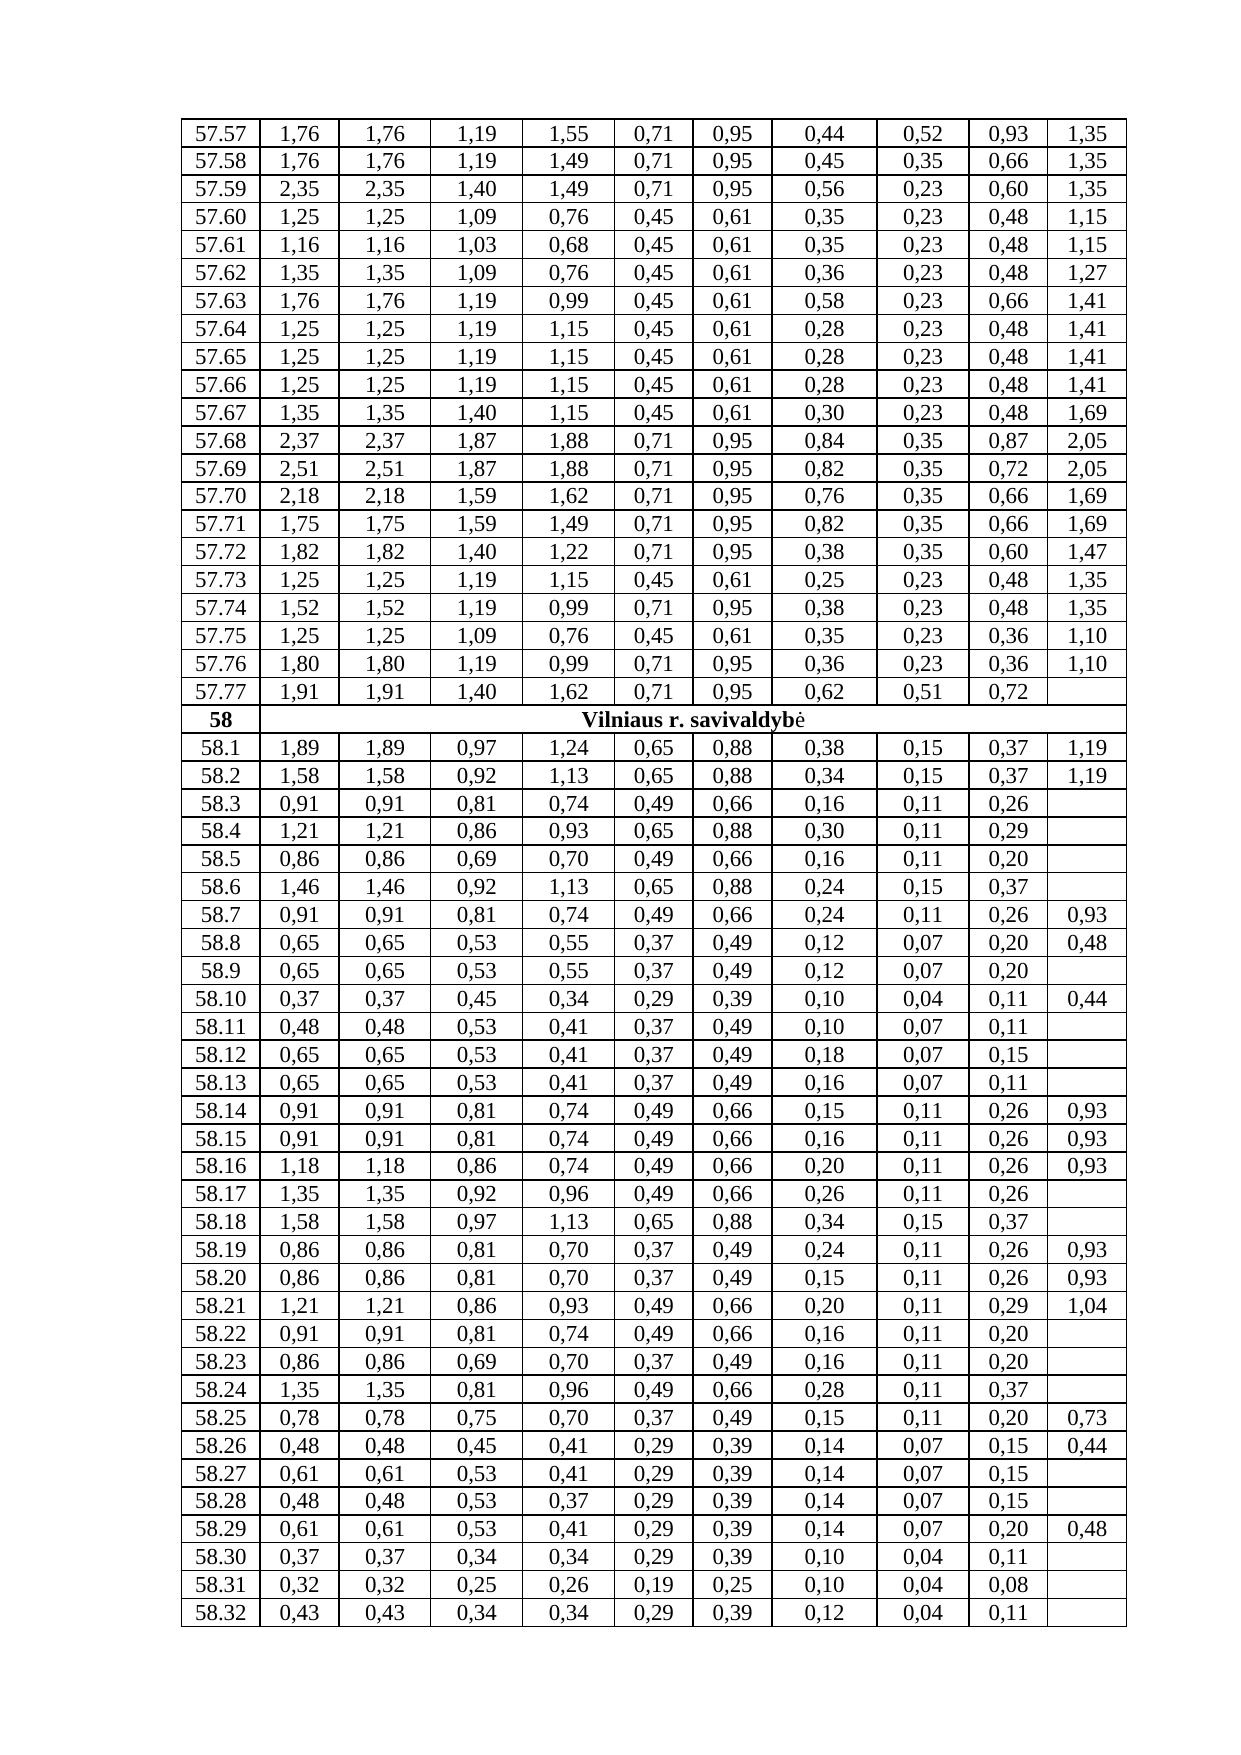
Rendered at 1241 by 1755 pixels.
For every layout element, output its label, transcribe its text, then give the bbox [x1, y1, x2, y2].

table_cell 0,34 [523, 1599, 614, 1626]
table_cell 0,41 [523, 1460, 614, 1486]
table_cell 58.9 [182, 957, 259, 983]
table_cell 1,25 [340, 566, 430, 593]
table_cell 58.12 [182, 1041, 259, 1067]
table_cell 0,81 [431, 1236, 522, 1263]
table_cell 0,16 [773, 1320, 876, 1346]
table_cell 0,07 [878, 1069, 968, 1095]
table_cell 0,10 [773, 1013, 876, 1039]
table_cell 58.1 [182, 734, 259, 760]
table_cell 0,61 [694, 315, 771, 341]
table_cell 58.3 [182, 790, 259, 816]
table_cell 0,81 [431, 1264, 522, 1291]
table_cell 57.69 [182, 455, 259, 481]
table_cell 0,37 [261, 1543, 338, 1570]
table_cell 0,26 [970, 790, 1047, 816]
table_cell 0,91 [261, 790, 338, 816]
table_cell 0,39 [694, 1432, 771, 1458]
table_cell 0,66 [970, 148, 1047, 174]
table_cell 0,61 [694, 566, 771, 593]
table_cell 0,23 [878, 287, 968, 313]
table_cell 0,37 [261, 985, 338, 1011]
table_cell 0,37 [615, 1013, 692, 1039]
table_cell 0,72 [970, 678, 1047, 704]
table_cell 1,41 [1048, 287, 1126, 313]
table_cell [1048, 790, 1126, 816]
table_cell 0,76 [773, 483, 876, 509]
table_cell 0,66 [694, 1153, 771, 1179]
table_cell 0,23 [878, 594, 968, 621]
table_cell 57.57 [182, 120, 259, 146]
table_cell 0,29 [615, 1460, 692, 1486]
table_cell 57.68 [182, 427, 259, 453]
table_cell 1,25 [261, 566, 338, 593]
table_cell 1,19 [431, 371, 522, 397]
table_cell 0,45 [615, 231, 692, 258]
table_cell 0,11 [878, 1236, 968, 1263]
table_cell 57.72 [182, 538, 259, 565]
table_cell 0,16 [773, 790, 876, 816]
table_cell [1048, 818, 1126, 844]
table_cell 0,66 [694, 1292, 771, 1318]
table_cell 2,51 [261, 455, 338, 481]
table_cell 0,53 [431, 1516, 522, 1542]
table_cell 0,20 [970, 929, 1047, 956]
table_cell 0,08 [970, 1571, 1047, 1598]
table_cell 0,39 [694, 1460, 771, 1486]
table_cell 0,41 [523, 1013, 614, 1039]
table_cell 0,65 [261, 1069, 338, 1095]
table_cell 0,48 [970, 566, 1047, 593]
table_cell 1,15 [1048, 203, 1126, 230]
table_cell 0,65 [615, 1208, 692, 1235]
table_cell 0,48 [970, 231, 1047, 258]
table_cell 0,37 [970, 1376, 1047, 1402]
table_cell 0,07 [878, 1041, 968, 1067]
table_cell 1,25 [340, 315, 430, 341]
table_cell 58.13 [182, 1069, 259, 1095]
table_cell 0,41 [523, 1516, 614, 1542]
table_cell 1,49 [523, 511, 614, 537]
table_cell 0,49 [615, 790, 692, 816]
table_cell 0,29 [615, 1516, 692, 1542]
table_cell 58.27 [182, 1460, 259, 1486]
table_cell 1,41 [1048, 315, 1126, 341]
table_cell 0,97 [431, 734, 522, 760]
table_cell 0,65 [261, 957, 338, 983]
table_cell 2,35 [340, 176, 430, 202]
table_cell 0,45 [615, 259, 692, 286]
table_cell 1,25 [261, 622, 338, 648]
table_cell 0,74 [523, 1153, 614, 1179]
table_cell 0,88 [694, 762, 771, 788]
table_cell 1,58 [261, 762, 338, 788]
table_cell 0,48 [261, 1432, 338, 1458]
table_cell 1,40 [431, 176, 522, 202]
table_cell 57.66 [182, 371, 259, 397]
table_cell 0,29 [615, 1543, 692, 1570]
table_cell 1,35 [1048, 120, 1126, 146]
table_cell 0,61 [694, 399, 771, 425]
table_cell 1,59 [431, 511, 522, 537]
table_cell 0,91 [340, 1125, 430, 1151]
table_cell [1048, 957, 1126, 983]
table_cell 0,35 [878, 427, 968, 453]
table_cell 0,10 [773, 985, 876, 1011]
table_cell 0,72 [970, 455, 1047, 481]
table_cell 0,12 [773, 1599, 876, 1626]
table_cell 1,19 [431, 287, 522, 313]
table_cell 0,86 [340, 846, 430, 872]
table_cell 0,76 [523, 259, 614, 286]
table_cell 0,25 [694, 1571, 771, 1598]
table_cell 0,26 [970, 1125, 1047, 1151]
table_cell 0,91 [261, 1125, 338, 1151]
table_cell 0,34 [523, 985, 614, 1011]
table_cell 1,76 [340, 148, 430, 174]
table_cell 0,49 [694, 929, 771, 956]
table_cell 1,35 [340, 1181, 430, 1207]
table_cell 1,21 [340, 1292, 430, 1318]
table_cell 58.5 [182, 846, 259, 872]
table_cell 0,65 [340, 929, 430, 956]
table_cell 0,16 [773, 1348, 876, 1374]
table_cell 0,04 [878, 1543, 968, 1570]
table_cell 2,05 [1048, 455, 1126, 481]
table_cell 0,11 [970, 1543, 1047, 1570]
table_cell 0,11 [970, 1013, 1047, 1039]
table_cell 0,34 [431, 1543, 522, 1570]
table_cell 0,96 [523, 1181, 614, 1207]
table_cell 0,48 [261, 1488, 338, 1514]
table_cell 0,07 [878, 957, 968, 983]
table_cell 0,37 [615, 1348, 692, 1374]
table_cell 1,19 [431, 315, 522, 341]
table_cell 0,52 [878, 120, 968, 146]
table_cell 1,27 [1048, 259, 1126, 286]
table_cell 0,95 [694, 678, 771, 704]
table_cell 1,82 [340, 538, 430, 565]
table_cell 1,35 [1048, 176, 1126, 202]
table_cell 0,70 [523, 1348, 614, 1374]
table_cell 58.6 [182, 873, 259, 900]
table_cell 0,20 [970, 957, 1047, 983]
table_cell 1,03 [431, 231, 522, 258]
table_cell 0,95 [694, 511, 771, 537]
table_cell 0,75 [431, 1404, 522, 1430]
table_cell 0,81 [431, 1376, 522, 1402]
table_cell 0,70 [523, 1264, 614, 1291]
table_cell 1,19 [431, 120, 522, 146]
table_cell 0,29 [970, 1292, 1047, 1318]
table_cell 58.28 [182, 1488, 259, 1514]
table_cell 0,15 [878, 762, 968, 788]
table_cell 0,95 [694, 120, 771, 146]
table_cell [1048, 1543, 1126, 1570]
table_cell 0,48 [261, 1013, 338, 1039]
table_cell 0,34 [523, 1543, 614, 1570]
table_cell 0,45 [615, 566, 692, 593]
table_cell 0,66 [694, 1097, 771, 1123]
table_cell 0,20 [773, 1153, 876, 1179]
table_cell 0,44 [773, 120, 876, 146]
table_cell 0,11 [970, 1599, 1047, 1626]
table_cell 1,47 [1048, 538, 1126, 565]
table_cell 57.58 [182, 148, 259, 174]
table_cell 1,15 [523, 315, 614, 341]
table_cell 1,19 [431, 650, 522, 676]
table_cell 0,14 [773, 1488, 876, 1514]
table_cell 0,11 [878, 790, 968, 816]
table_cell 0,49 [694, 1013, 771, 1039]
table_cell 0,93 [1048, 901, 1126, 928]
table_cell 0,49 [615, 1320, 692, 1346]
table_cell 1,49 [523, 176, 614, 202]
table_cell 0,20 [970, 846, 1047, 872]
table_cell 0,11 [878, 1264, 968, 1291]
table_cell 0,49 [694, 1404, 771, 1430]
table_cell 0,71 [615, 427, 692, 453]
table_cell 0,15 [970, 1488, 1047, 1514]
table_cell 0,48 [340, 1013, 430, 1039]
table_cell 0,26 [970, 1264, 1047, 1291]
table_cell 0,26 [970, 1097, 1047, 1123]
table_cell 1,24 [523, 734, 614, 760]
table_cell 0,11 [878, 1153, 968, 1179]
table_cell 0,93 [1048, 1125, 1126, 1151]
table_cell 1,82 [261, 538, 338, 565]
table_cell 0,28 [773, 371, 876, 397]
table_cell 0,49 [615, 846, 692, 872]
table_cell 58.10 [182, 985, 259, 1011]
table_cell 1,15 [1048, 231, 1126, 258]
table_cell 0,23 [878, 371, 968, 397]
table_cell 0,95 [694, 455, 771, 481]
table_cell 58.32 [182, 1599, 259, 1626]
table_cell 58.2 [182, 762, 259, 788]
table_cell 0,65 [340, 1069, 430, 1095]
table_cell 1,40 [431, 678, 522, 704]
table_cell [1048, 1599, 1126, 1626]
table_cell 1,76 [340, 120, 430, 146]
table_cell 0,37 [615, 957, 692, 983]
table_cell 0,70 [523, 1404, 614, 1430]
table_cell 0,81 [431, 1320, 522, 1346]
table_cell 0,66 [694, 1125, 771, 1151]
table_cell 0,51 [878, 678, 968, 704]
table_cell 0,43 [261, 1599, 338, 1626]
table_cell 0,53 [431, 1069, 522, 1095]
table_cell 58.7 [182, 901, 259, 928]
table_cell 0,66 [970, 511, 1047, 537]
table_cell 0,95 [694, 483, 771, 509]
table_cell 0,91 [340, 901, 430, 928]
table_cell 0,28 [773, 343, 876, 369]
table_cell 0,99 [523, 594, 614, 621]
table_cell 1,91 [340, 678, 430, 704]
table_cell 0,37 [615, 1069, 692, 1095]
table_cell 57.77 [182, 678, 259, 704]
table_cell 2,37 [340, 427, 430, 453]
table_cell 1,52 [261, 594, 338, 621]
table_cell 0,37 [340, 985, 430, 1011]
table_cell 0,45 [431, 1432, 522, 1458]
table_cell 0,91 [261, 1320, 338, 1346]
table_cell 1,35 [261, 1376, 338, 1402]
table_cell 0,34 [773, 1208, 876, 1235]
table_cell 0,32 [340, 1571, 430, 1598]
table_cell 0,49 [694, 1069, 771, 1095]
table_cell 0,65 [340, 1041, 430, 1067]
table_cell 0,61 [261, 1516, 338, 1542]
table_cell 1,69 [1048, 399, 1126, 425]
table_cell 0,95 [694, 538, 771, 565]
table_cell 0,26 [970, 1236, 1047, 1263]
table_cell 0,74 [523, 790, 614, 816]
table_cell [1048, 1571, 1126, 1598]
table_cell 0,91 [340, 1097, 430, 1123]
table_cell 0,53 [431, 929, 522, 956]
table_cell 1,25 [261, 203, 338, 230]
table_cell 0,66 [694, 901, 771, 928]
table_cell 0,37 [970, 734, 1047, 760]
table_cell 0,92 [431, 1181, 522, 1207]
table_cell 0,76 [523, 622, 614, 648]
table_cell 0,48 [1048, 929, 1126, 956]
table_cell 0,71 [615, 148, 692, 174]
table_cell 1,76 [261, 287, 338, 313]
table_cell 0,82 [773, 455, 876, 481]
table_cell 57.62 [182, 259, 259, 286]
table_cell 0,49 [615, 901, 692, 928]
table_cell 1,58 [340, 1208, 430, 1235]
table_cell 0,14 [773, 1516, 876, 1542]
table_cell 0,15 [970, 1041, 1047, 1067]
table_cell 1,25 [340, 203, 430, 230]
table_cell 0,35 [878, 455, 968, 481]
table_cell 0,71 [615, 678, 692, 704]
table_cell 0,70 [523, 1236, 614, 1263]
table_cell 1,76 [340, 287, 430, 313]
table_cell 0,35 [773, 203, 876, 230]
table_cell 0,96 [523, 1376, 614, 1402]
table_cell 0,93 [1048, 1236, 1126, 1263]
table_cell 0,26 [970, 1153, 1047, 1179]
table_cell 1,04 [1048, 1292, 1126, 1318]
table_cell 0,36 [970, 622, 1047, 648]
table_cell 0,53 [431, 957, 522, 983]
table_cell 0,34 [431, 1599, 522, 1626]
table_cell 0,39 [694, 1543, 771, 1570]
table_cell 0,07 [878, 1432, 968, 1458]
table_cell 0,66 [694, 1320, 771, 1346]
table_cell 0,26 [970, 1181, 1047, 1207]
table_cell 57.64 [182, 315, 259, 341]
table_cell 0,39 [694, 1516, 771, 1542]
table_cell 0,39 [694, 1599, 771, 1626]
table_cell 0,49 [694, 957, 771, 983]
table_cell 0,23 [878, 176, 968, 202]
table_cell 1,91 [261, 678, 338, 704]
table_cell [1048, 1041, 1126, 1067]
table_cell 1,19 [1048, 734, 1126, 760]
table_cell 0,66 [694, 1376, 771, 1402]
table_cell 0,48 [1048, 1516, 1126, 1542]
table_cell 1,87 [431, 455, 522, 481]
table_cell 0,95 [694, 650, 771, 676]
table_cell 1,41 [1048, 343, 1126, 369]
table_cell 1,35 [261, 259, 338, 286]
table_cell 0,15 [878, 734, 968, 760]
table_cell 0,73 [1048, 1404, 1126, 1430]
table_cell 0,11 [878, 1348, 968, 1374]
table_cell 0,29 [615, 1599, 692, 1626]
table_cell 0,82 [773, 511, 876, 537]
table_cell 1,19 [1048, 762, 1126, 788]
table_cell 1,21 [261, 818, 338, 844]
table_cell 1,80 [261, 650, 338, 676]
table_cell 0,65 [615, 818, 692, 844]
table_cell 1,21 [261, 1292, 338, 1318]
table_cell 1,55 [523, 120, 614, 146]
table_cell 0,99 [523, 287, 614, 313]
table_cell 0,14 [773, 1432, 876, 1458]
table_cell 0,45 [431, 985, 522, 1011]
table_cell 0,45 [773, 148, 876, 174]
table_cell 0,36 [773, 259, 876, 286]
table_cell 0,81 [431, 790, 522, 816]
table_cell 1,10 [1048, 650, 1126, 676]
table_cell [1048, 1348, 1126, 1374]
table_cell 0,48 [340, 1488, 430, 1514]
table_cell 0,24 [773, 873, 876, 900]
table_cell 0,86 [431, 1153, 522, 1179]
table_cell 58.21 [182, 1292, 259, 1318]
table_cell 0,61 [261, 1460, 338, 1486]
table_cell 0,61 [694, 343, 771, 369]
table_cell 0,86 [431, 818, 522, 844]
table_cell 1,19 [431, 566, 522, 593]
table_cell 0,15 [773, 1264, 876, 1291]
table_cell 0,29 [615, 985, 692, 1011]
table_cell 0,84 [773, 427, 876, 453]
table_cell 0,29 [970, 818, 1047, 844]
table_cell 57.71 [182, 511, 259, 537]
table_cell 0,20 [773, 1292, 876, 1318]
table_cell 58.18 [182, 1208, 259, 1235]
table_cell 0,48 [970, 594, 1047, 621]
table_cell 0,04 [878, 1571, 968, 1598]
table_cell 0,10 [773, 1571, 876, 1598]
table_cell 1,88 [523, 455, 614, 481]
table_cell 0,26 [970, 901, 1047, 928]
table_cell 0,36 [970, 650, 1047, 676]
table_cell 0,12 [773, 957, 876, 983]
table_cell 0,45 [615, 343, 692, 369]
table_cell 0,81 [431, 901, 522, 928]
table_cell 0,45 [615, 622, 692, 648]
table_cell 0,49 [615, 1097, 692, 1123]
table_cell 0,23 [878, 566, 968, 593]
table_cell 0,55 [523, 929, 614, 956]
table_cell 0,29 [615, 1432, 692, 1458]
table_cell 1,49 [523, 148, 614, 174]
table_cell 1,19 [431, 343, 522, 369]
table_cell 1,62 [523, 483, 614, 509]
table_cell 1,80 [340, 650, 430, 676]
table_cell 0,95 [694, 594, 771, 621]
table_cell 0,65 [615, 762, 692, 788]
table_cell 1,58 [340, 762, 430, 788]
table_cell 0,45 [615, 371, 692, 397]
table_cell 0,78 [340, 1404, 430, 1430]
table_cell 0,93 [970, 120, 1047, 146]
table_cell 0,25 [431, 1571, 522, 1598]
table_cell 0,11 [878, 901, 968, 928]
table_cell 2,35 [261, 176, 338, 202]
table_cell 0,11 [878, 846, 968, 872]
table_cell 1,09 [431, 622, 522, 648]
table_cell 0,86 [261, 1348, 338, 1374]
table_cell 58.29 [182, 1516, 259, 1542]
table_cell [1048, 1488, 1126, 1514]
table_cell 1,10 [1048, 622, 1126, 648]
table_cell 0,20 [970, 1516, 1047, 1542]
table_cell 0,97 [431, 1208, 522, 1235]
table_cell 0,23 [878, 259, 968, 286]
table_cell 0,37 [340, 1543, 430, 1570]
table_cell 1,35 [1048, 594, 1126, 621]
table_cell 0,20 [970, 1404, 1047, 1430]
table_cell 0,16 [773, 1069, 876, 1095]
table_cell 0,74 [523, 1125, 614, 1151]
table_cell 1,09 [431, 203, 522, 230]
table_cell 0,66 [694, 790, 771, 816]
table_cell 0,37 [970, 762, 1047, 788]
table_cell 0,37 [615, 1041, 692, 1067]
table_cell 0,11 [878, 1376, 968, 1402]
table_cell 0,86 [261, 1236, 338, 1263]
table_cell 0,49 [615, 1125, 692, 1151]
table_cell [1048, 1320, 1126, 1346]
table_cell [1048, 1376, 1126, 1402]
table_cell 0,92 [431, 762, 522, 788]
table_cell 0,49 [615, 1181, 692, 1207]
table_cell 0,23 [878, 650, 968, 676]
table_cell 0,74 [523, 901, 614, 928]
table_cell 1,25 [340, 343, 430, 369]
table_cell 1,35 [340, 1376, 430, 1402]
table_cell 0,35 [773, 231, 876, 258]
table_cell 57.75 [182, 622, 259, 648]
table_cell 0,71 [615, 120, 692, 146]
table_cell 0,71 [615, 483, 692, 509]
table_cell 58.16 [182, 1153, 259, 1179]
table_cell [1048, 1181, 1126, 1207]
table_cell 0,61 [694, 371, 771, 397]
table_cell 1,69 [1048, 511, 1126, 537]
table_cell 1,35 [340, 399, 430, 425]
table_cell 0,37 [615, 1404, 692, 1430]
table_cell 57.73 [182, 566, 259, 593]
table_cell 0,37 [615, 1264, 692, 1291]
table_cell 58.15 [182, 1125, 259, 1151]
table_cell 0,49 [694, 1348, 771, 1374]
table_cell 0,71 [615, 538, 692, 565]
table_cell 0,37 [615, 1236, 692, 1263]
table_cell 0,45 [615, 287, 692, 313]
table_cell 1,75 [261, 511, 338, 537]
table_cell 0,53 [431, 1488, 522, 1514]
table_cell 0,19 [615, 1571, 692, 1598]
table_cell 57.70 [182, 483, 259, 509]
table_cell 0,07 [878, 1488, 968, 1514]
table_cell 1,59 [431, 483, 522, 509]
table_cell 1,19 [431, 148, 522, 174]
table_cell 0,20 [970, 1320, 1047, 1346]
table_cell 0,20 [970, 1348, 1047, 1374]
table_cell 2,37 [261, 427, 338, 453]
table_cell 0,69 [431, 1348, 522, 1374]
table_cell 0,29 [615, 1488, 692, 1514]
table_cell 0,86 [340, 1348, 430, 1374]
table_cell 0,45 [615, 315, 692, 341]
table_cell 0,11 [970, 985, 1047, 1011]
table_cell 0,53 [431, 1013, 522, 1039]
table_cell 0,41 [523, 1041, 614, 1067]
table_cell 0,48 [970, 315, 1047, 341]
table_cell 0,61 [340, 1460, 430, 1486]
table_cell 1,88 [523, 427, 614, 453]
table_cell 0,56 [773, 176, 876, 202]
table_cell 1,40 [431, 538, 522, 565]
table_cell 0,48 [970, 371, 1047, 397]
table_cell 0,23 [878, 399, 968, 425]
table_cell 0,23 [878, 622, 968, 648]
table_cell 0,91 [261, 1097, 338, 1123]
table_cell 1,18 [340, 1153, 430, 1179]
table_cell [1048, 873, 1126, 900]
table_cell 0,65 [261, 929, 338, 956]
table_cell 0,38 [773, 538, 876, 565]
table_cell [1048, 678, 1126, 704]
table_cell 1,25 [340, 622, 430, 648]
table_cell 0,15 [878, 1208, 968, 1235]
table_cell 57.65 [182, 343, 259, 369]
table_cell 0,28 [773, 1376, 876, 1402]
table_cell 0,95 [694, 148, 771, 174]
table_cell 0,53 [431, 1041, 522, 1067]
table_cell 0,18 [773, 1041, 876, 1067]
table_cell 0,36 [773, 650, 876, 676]
table_cell 0,24 [773, 901, 876, 928]
table_cell 0,86 [340, 1236, 430, 1263]
table_cell 0,49 [615, 1153, 692, 1179]
table_cell 0,78 [261, 1404, 338, 1430]
table_cell 0,49 [694, 1264, 771, 1291]
table_cell 1,76 [261, 120, 338, 146]
table_cell 0,86 [261, 846, 338, 872]
table_cell 1,58 [261, 1208, 338, 1235]
table_cell 0,69 [431, 846, 522, 872]
table_cell 0,44 [1048, 985, 1126, 1011]
table_cell 0,65 [615, 734, 692, 760]
table_cell 1,87 [431, 427, 522, 453]
table_cell Vilniaus r. savivaldybė [261, 706, 1126, 732]
table_cell 0,88 [694, 1208, 771, 1235]
table_cell 0,35 [878, 538, 968, 565]
table_cell 1,62 [523, 678, 614, 704]
table_cell 1,19 [431, 594, 522, 621]
table_cell 0,15 [970, 1432, 1047, 1458]
table_cell 0,93 [1048, 1153, 1126, 1179]
table_cell 58.25 [182, 1404, 259, 1430]
table_cell 0,11 [878, 1404, 968, 1430]
table_cell 0,86 [431, 1292, 522, 1318]
table_cell 0,71 [615, 511, 692, 537]
table_cell 58.26 [182, 1432, 259, 1458]
table_cell 1,25 [261, 343, 338, 369]
table_cell 0,32 [261, 1571, 338, 1598]
table_cell 1,09 [431, 259, 522, 286]
table_cell 0,86 [261, 1264, 338, 1291]
table_cell 0,23 [878, 231, 968, 258]
table_cell 0,12 [773, 929, 876, 956]
table_cell 1,35 [340, 259, 430, 286]
table_cell 1,35 [1048, 566, 1126, 593]
table_cell 1,15 [523, 566, 614, 593]
table_cell 0,35 [773, 622, 876, 648]
table_cell 0,49 [694, 1236, 771, 1263]
table_cell 0,11 [878, 1097, 968, 1123]
table_cell 0,28 [773, 315, 876, 341]
table_cell 0,93 [523, 1292, 614, 1318]
table_cell 2,05 [1048, 427, 1126, 453]
table_cell 0,61 [694, 622, 771, 648]
table_cell 0,04 [878, 985, 968, 1011]
table_cell 0,07 [878, 929, 968, 956]
table_cell [1048, 1460, 1126, 1486]
table_cell 0,37 [970, 873, 1047, 900]
table_cell 58.8 [182, 929, 259, 956]
table_cell 0,39 [694, 985, 771, 1011]
table_cell 1,25 [261, 371, 338, 397]
table_cell 0,48 [970, 343, 1047, 369]
table_cell 1,25 [261, 315, 338, 341]
table_cell 0,11 [878, 818, 968, 844]
table_cell 0,61 [340, 1516, 430, 1542]
table_cell 1,35 [261, 1181, 338, 1207]
table_cell 0,93 [523, 818, 614, 844]
table_cell 0,71 [615, 176, 692, 202]
table_cell 1,69 [1048, 483, 1126, 509]
table_cell 0,71 [615, 594, 692, 621]
table_cell 0,23 [878, 203, 968, 230]
table_cell 58.30 [182, 1543, 259, 1570]
table_cell 0,93 [1048, 1264, 1126, 1291]
table_cell 58.17 [182, 1181, 259, 1207]
table_cell 0,61 [694, 259, 771, 286]
table_cell 1,75 [340, 511, 430, 537]
table_cell 0,92 [431, 873, 522, 900]
table_cell 0,07 [878, 1460, 968, 1486]
table_cell 57.60 [182, 203, 259, 230]
table_cell 0,71 [615, 455, 692, 481]
table_cell 0,38 [773, 734, 876, 760]
table_cell 0,91 [340, 1320, 430, 1346]
table_cell [1048, 1013, 1126, 1039]
table_cell 0,91 [261, 901, 338, 928]
table_cell 1,15 [523, 343, 614, 369]
table_cell 0,71 [615, 650, 692, 676]
table_cell 58.31 [182, 1571, 259, 1598]
table_cell 0,70 [523, 846, 614, 872]
table_cell 57.59 [182, 176, 259, 202]
table_cell 0,95 [694, 176, 771, 202]
table_cell 2,51 [340, 455, 430, 481]
table_cell 0,11 [878, 1320, 968, 1346]
table_cell 0,37 [615, 929, 692, 956]
table_cell 0,62 [773, 678, 876, 704]
table_cell 58 [182, 706, 259, 732]
table_cell 0,61 [694, 231, 771, 258]
table_cell 1,41 [1048, 371, 1126, 397]
table_cell 0,91 [340, 790, 430, 816]
table_cell 0,37 [970, 1208, 1047, 1235]
table_cell 0,16 [773, 1125, 876, 1151]
table_cell 0,24 [773, 1236, 876, 1263]
table_cell 1,35 [1048, 148, 1126, 174]
table_cell 0,88 [694, 734, 771, 760]
table_cell 0,65 [261, 1041, 338, 1067]
table_cell 0,95 [694, 427, 771, 453]
table_cell 0,44 [1048, 1432, 1126, 1458]
table_cell 0,65 [340, 957, 430, 983]
table_cell 58.22 [182, 1320, 259, 1346]
table_cell 0,26 [523, 1571, 614, 1598]
table_cell 0,86 [340, 1264, 430, 1291]
table_cell 0,15 [970, 1460, 1047, 1486]
table_cell 58.24 [182, 1376, 259, 1402]
table_cell 1,76 [261, 148, 338, 174]
table_cell 0,58 [773, 287, 876, 313]
table_cell 0,48 [970, 203, 1047, 230]
table_cell [1048, 1069, 1126, 1095]
table_cell 0,41 [523, 1432, 614, 1458]
table_cell 1,46 [340, 873, 430, 900]
table_cell 57.67 [182, 399, 259, 425]
table_cell 1,16 [340, 231, 430, 258]
table_cell 0,11 [878, 1292, 968, 1318]
table_cell 0,15 [773, 1097, 876, 1123]
table_cell 0,45 [615, 399, 692, 425]
table_cell 0,45 [615, 203, 692, 230]
table_cell 0,38 [773, 594, 876, 621]
table_cell 58.23 [182, 1348, 259, 1374]
table_cell 0,49 [615, 1376, 692, 1402]
table_cell 0,74 [523, 1097, 614, 1123]
table_cell 0,16 [773, 846, 876, 872]
table_cell 58.20 [182, 1264, 259, 1291]
table_cell 0,49 [615, 1292, 692, 1318]
table_cell 0,61 [694, 287, 771, 313]
table_cell 1,35 [261, 399, 338, 425]
table_cell 58.11 [182, 1013, 259, 1039]
table_cell 1,40 [431, 399, 522, 425]
table_cell 1,18 [261, 1153, 338, 1179]
table_cell 0,11 [878, 1181, 968, 1207]
table_cell 0,15 [878, 873, 968, 900]
table_cell 0,74 [523, 1320, 614, 1346]
table_cell 0,53 [431, 1460, 522, 1486]
table_cell 0,34 [773, 762, 876, 788]
table_cell 0,66 [970, 483, 1047, 509]
table_cell 0,48 [970, 399, 1047, 425]
table_cell 0,43 [340, 1599, 430, 1626]
table_cell 0,66 [970, 287, 1047, 313]
table_cell 2,18 [261, 483, 338, 509]
table_cell 0,11 [970, 1069, 1047, 1095]
table_cell 1,13 [523, 1208, 614, 1235]
table_cell 57.61 [182, 231, 259, 258]
table_cell 1,46 [261, 873, 338, 900]
table_cell 0,14 [773, 1460, 876, 1486]
table_cell 1,21 [340, 818, 430, 844]
table_cell 0,23 [878, 315, 968, 341]
table_cell 0,66 [694, 1181, 771, 1207]
table_cell 1,25 [340, 371, 430, 397]
table_cell 57.74 [182, 594, 259, 621]
table_cell 0,88 [694, 818, 771, 844]
table_cell 0,65 [615, 873, 692, 900]
table_cell 0,99 [523, 650, 614, 676]
table_cell 0,39 [694, 1488, 771, 1514]
table_cell 1,15 [523, 399, 614, 425]
table_cell 1,15 [523, 371, 614, 397]
table_cell 0,76 [523, 203, 614, 230]
table_cell 0,60 [970, 538, 1047, 565]
table_cell 0,68 [523, 231, 614, 258]
table_cell 0,11 [878, 1125, 968, 1151]
table_cell 1,16 [261, 231, 338, 258]
table_cell 0,35 [878, 511, 968, 537]
table_cell 1,89 [340, 734, 430, 760]
table_cell 0,26 [773, 1181, 876, 1207]
table_cell [1048, 1208, 1126, 1235]
table_cell 1,22 [523, 538, 614, 565]
table_cell 0,48 [970, 259, 1047, 286]
table_cell 0,30 [773, 818, 876, 844]
table_cell 0,10 [773, 1543, 876, 1570]
table_cell 0,15 [773, 1404, 876, 1430]
table_cell 0,07 [878, 1516, 968, 1542]
table_cell 0,23 [878, 343, 968, 369]
table_cell 0,41 [523, 1069, 614, 1095]
table_cell 0,87 [970, 427, 1047, 453]
table_cell 0,60 [970, 176, 1047, 202]
table_cell 58.19 [182, 1236, 259, 1263]
table_cell 0,66 [694, 846, 771, 872]
table_cell 1,13 [523, 762, 614, 788]
table_cell 0,25 [773, 566, 876, 593]
table_cell 0,55 [523, 957, 614, 983]
table_cell 58.14 [182, 1097, 259, 1123]
table_cell 1,52 [340, 594, 430, 621]
table_cell 0,49 [694, 1041, 771, 1067]
table_cell 0,48 [340, 1432, 430, 1458]
table_cell 0,88 [694, 873, 771, 900]
table_cell 0,35 [878, 148, 968, 174]
table_cell 0,37 [523, 1488, 614, 1514]
table_cell 57.63 [182, 287, 259, 313]
table_cell 0,35 [878, 483, 968, 509]
table_cell 1,89 [261, 734, 338, 760]
table_cell 0,30 [773, 399, 876, 425]
table_cell [1048, 846, 1126, 872]
table_cell 0,04 [878, 1599, 968, 1626]
table_cell 0,81 [431, 1097, 522, 1123]
table_cell 0,81 [431, 1125, 522, 1151]
table_cell 58.4 [182, 818, 259, 844]
table_cell 1,13 [523, 873, 614, 900]
table_cell 0,07 [878, 1013, 968, 1039]
table_cell 0,61 [694, 203, 771, 230]
table_cell 2,18 [340, 483, 430, 509]
table_cell 57.76 [182, 650, 259, 676]
table_cell 0,93 [1048, 1097, 1126, 1123]
